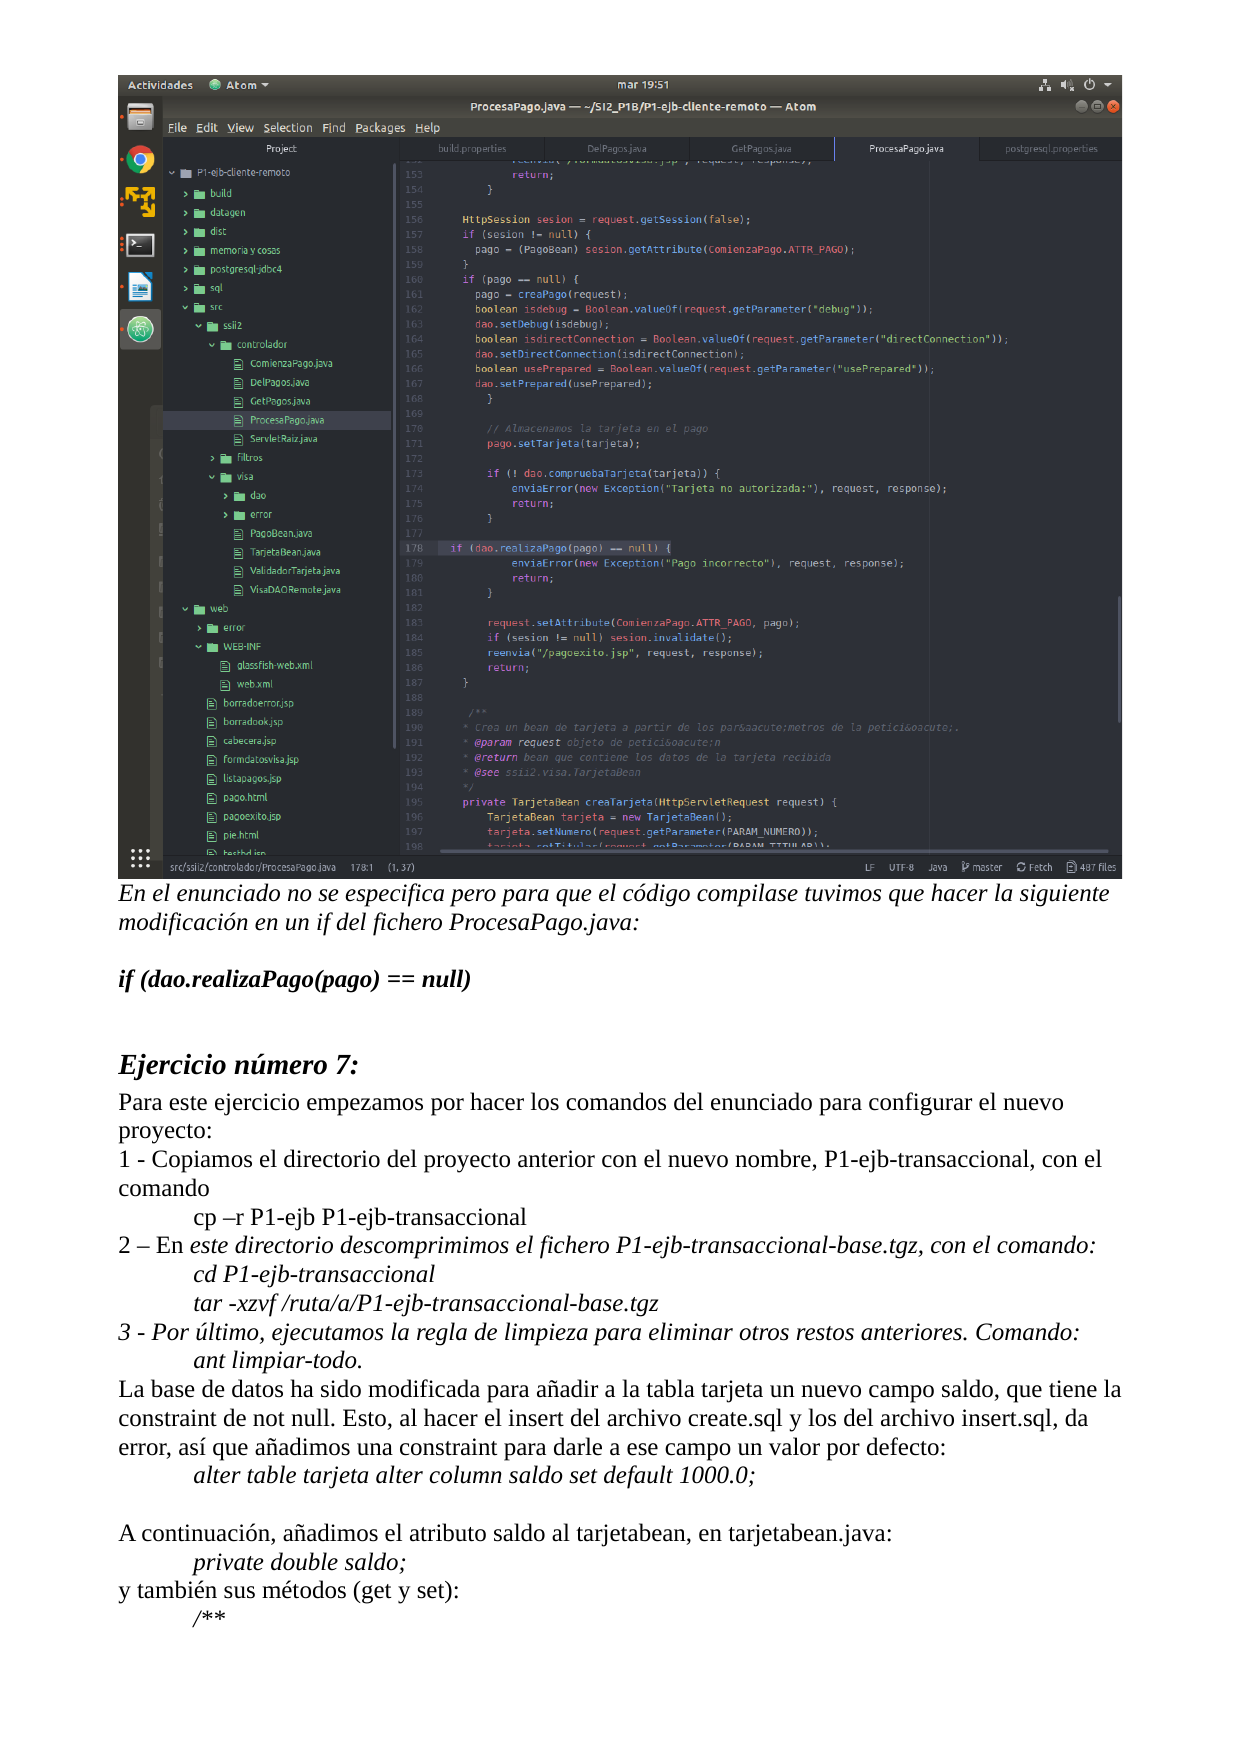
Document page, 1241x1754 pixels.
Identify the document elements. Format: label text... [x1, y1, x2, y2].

text private double saldo; [193, 1547, 1122, 1576]
text alter table tarjeta alter column saldo set default 1000.0; [193, 1461, 1122, 1489]
text 1 - Copiamos el directorio del proyecto anterior con el nuevo nombre, P1-ejb-transaccional, con el comando [118, 1144, 1122, 1202]
text Para este ejercicio empezamos por hacer los comandos del enunciado para configurar el nuevo proyecto: [118, 1087, 1122, 1144]
text y también sus métodos (get y set): [118, 1576, 1122, 1604]
subtitle Ejercicio número 7: [118, 1047, 1122, 1081]
text tar -xzvf /ruta/a/P1-ejb-transaccional-base.tgz [193, 1288, 1122, 1317]
text A continuación, añadimos el atributo saldo al tarjetabean, en tarjetabean.java: [118, 1518, 1122, 1547]
text cp –r P1-ejb P1-ejb-transaccional [193, 1202, 1122, 1231]
subtitle if (dao.realizaPago(pago) == null) [118, 964, 1122, 993]
text cd P1-ejb-transaccional [193, 1259, 1122, 1288]
text La base de datos ha sido modificada para añadir a la tabla tarjeta un nuevo campo saldo, que tiene la constraint de not null. Esto, al hacer el insert del archivo create.sql y los del archivo insert.sql, da error, así que añadimos una constraint para darle a ese campo un valor por defecto: [118, 1374, 1122, 1461]
text 2 – En este directorio descomprimimos el fichero P1-ejb-transaccional-base.tgz, con el comando: [118, 1231, 1122, 1259]
text 3 - Por último, ejecutamos la regla de limpieza para eliminar otros restos anteriores. Comando: [118, 1317, 1122, 1346]
subtitle En el enunciado no se especifica pero para que el código compilase tuvimos que hacer la siguiente modificación en un if del fichero ProcesaPago.java: [118, 879, 1122, 936]
text ant limpiar-todo. [193, 1346, 1122, 1374]
text /** [193, 1604, 1122, 1633]
